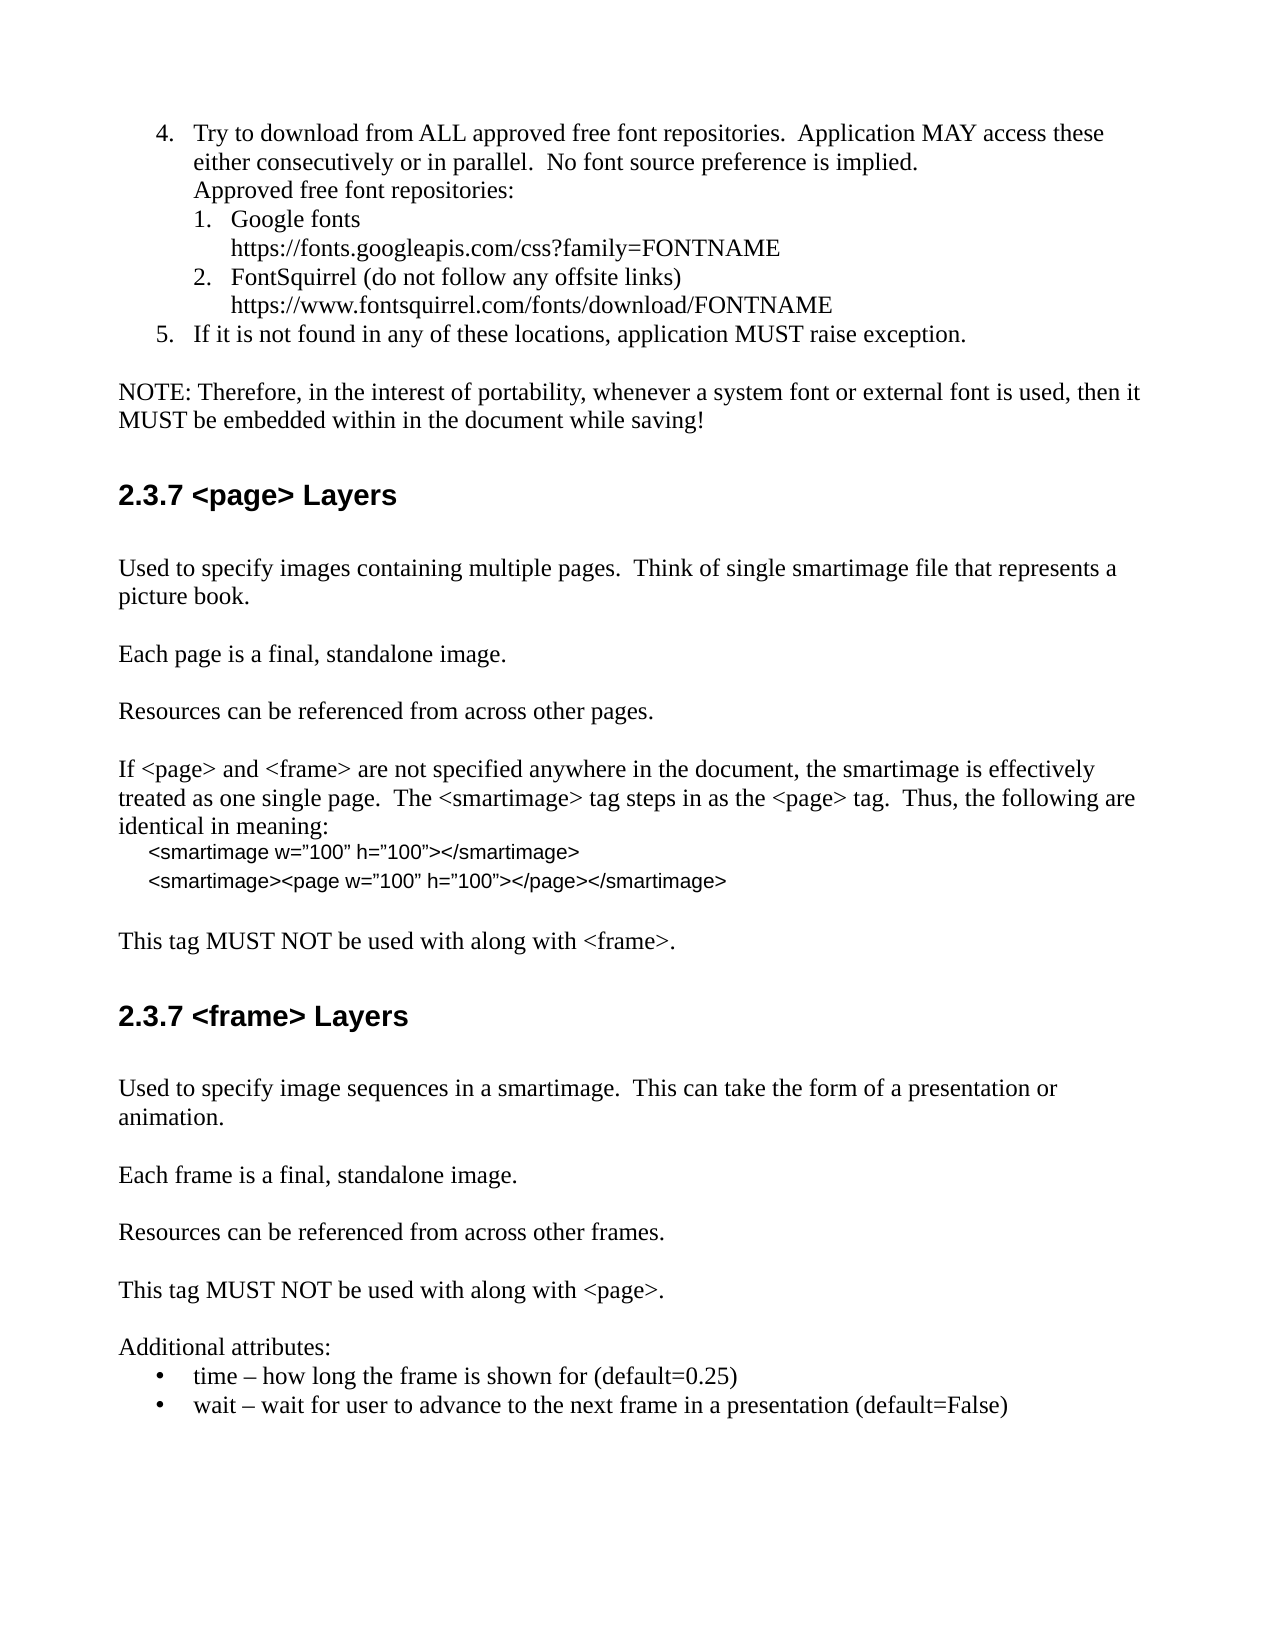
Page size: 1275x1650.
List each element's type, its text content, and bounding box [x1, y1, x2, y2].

list time – how long the frame is shown for (default=0.25) [156, 1361, 1157, 1390]
subtitle 2.3.7 <page> Layers [118, 478, 1157, 511]
text Used to specify image sequences in a smartimage. This can take the form of a presentation or animation. [118, 1073, 1157, 1131]
text <smartimage w=”100” h=”100”></smartimage> [148, 840, 1157, 864]
text If <page> and <frame> are not specified anywhere in the document, the smartimage is effectively treated as one single page. The <smartimage> tag steps in as the <page> tag. Thus, the following are identical in meaning: [118, 754, 1157, 840]
text This tag MUST NOT be used with along with <frame>. [118, 926, 1157, 955]
text Resources can be referenced from across other frames. [118, 1217, 1157, 1246]
text <smartimage><page w=”100” h=”100”></page></smartimage> [148, 869, 1157, 893]
list FontSquirrel (do not follow any offsite links) https://www.fontsquirrel.com/fonts/download/FONTNAME [193, 262, 1157, 319]
list wait – wait for user to advance to the next frame in a presentation (default=False) [156, 1390, 1157, 1418]
text Additional attributes: [118, 1332, 1157, 1361]
subtitle 2.3.7 <frame> Layers [118, 998, 1157, 1032]
text Used to specify images containing multiple pages. Think of single smartimage file that represents a picture book. [118, 553, 1157, 610]
text This tag MUST NOT be used with along with <page>. [118, 1275, 1157, 1303]
text NOTE: Therefore, in the interest of portability, whenever a system font or external font is used, then it MUST be embedded within in the document while saving! [118, 377, 1157, 434]
text Resources can be referenced from across other pages. [118, 696, 1157, 725]
text Each frame is a final, standalone image. [118, 1160, 1157, 1188]
text Each page is a final, standalone image. [118, 639, 1157, 668]
list If it is not found in any of these locations, application MUST raise exception. [156, 319, 1157, 348]
list Try to download from ALL approved free font repositories. Application MAY access these either consecutively or in parallel. No font source preference is implied. Approved free font repositories: [156, 118, 1157, 204]
list Google fonts https://fonts.googleapis.com/css?family=FONTNAME [193, 204, 1157, 262]
